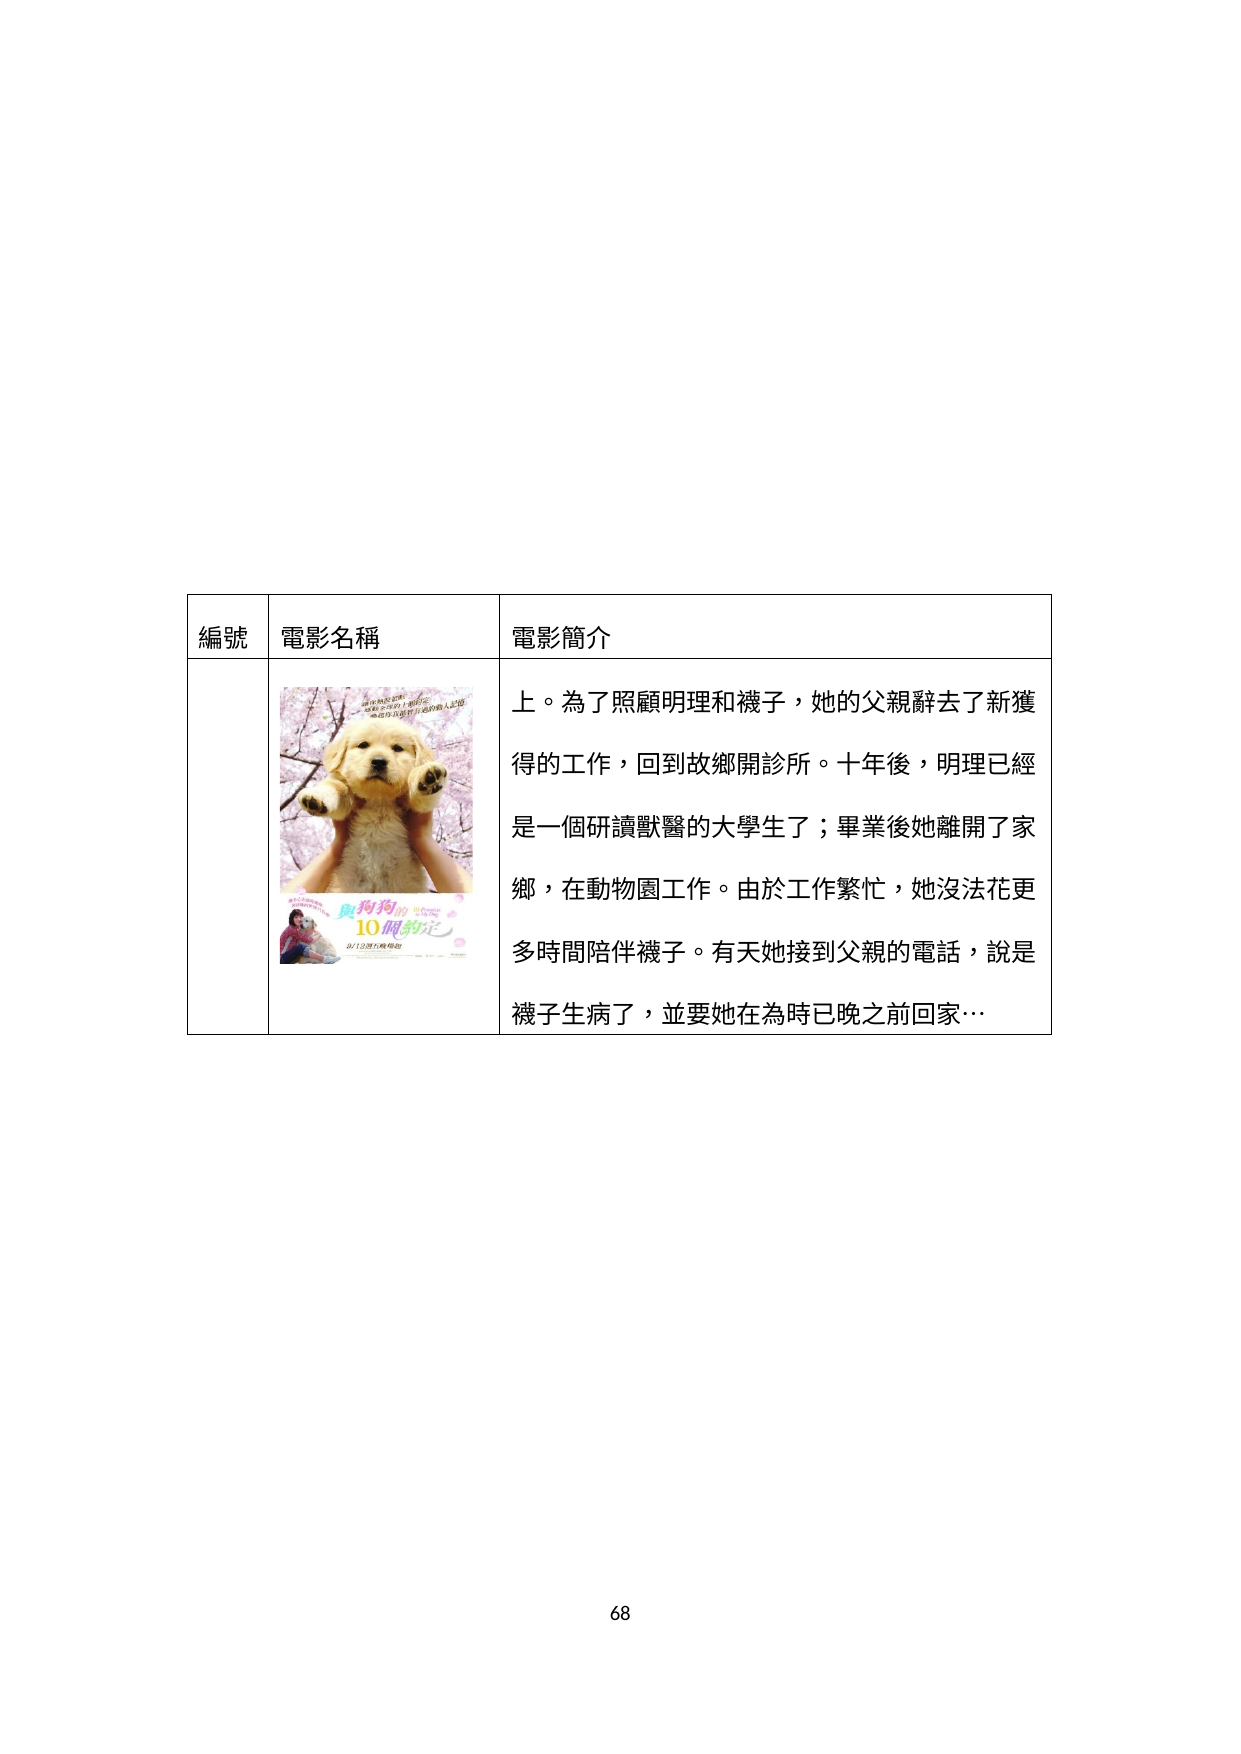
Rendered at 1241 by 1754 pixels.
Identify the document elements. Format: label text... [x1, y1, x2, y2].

table_cell [188, 659, 268, 1034]
table_header 電影簡介 [500, 595, 1051, 658]
table_header 編號 [188, 595, 268, 658]
table_cell 上。為了照顧明理和襪子，她的父親辭去了新獲得的工作，回到故鄉開診所。十年後，明理已經是一個研讀獸醫的大學生了；畢業後她離開了家鄉，在動物園工作。由於工作繁忙，她沒法花更多時間陪伴襪子。有天她接到父親的電話，說是襪子生病了，並要她在為時已晚之前回家… [500, 659, 1051, 1034]
table_cell [269, 659, 499, 1034]
table_header 電影名稱 [269, 595, 499, 658]
